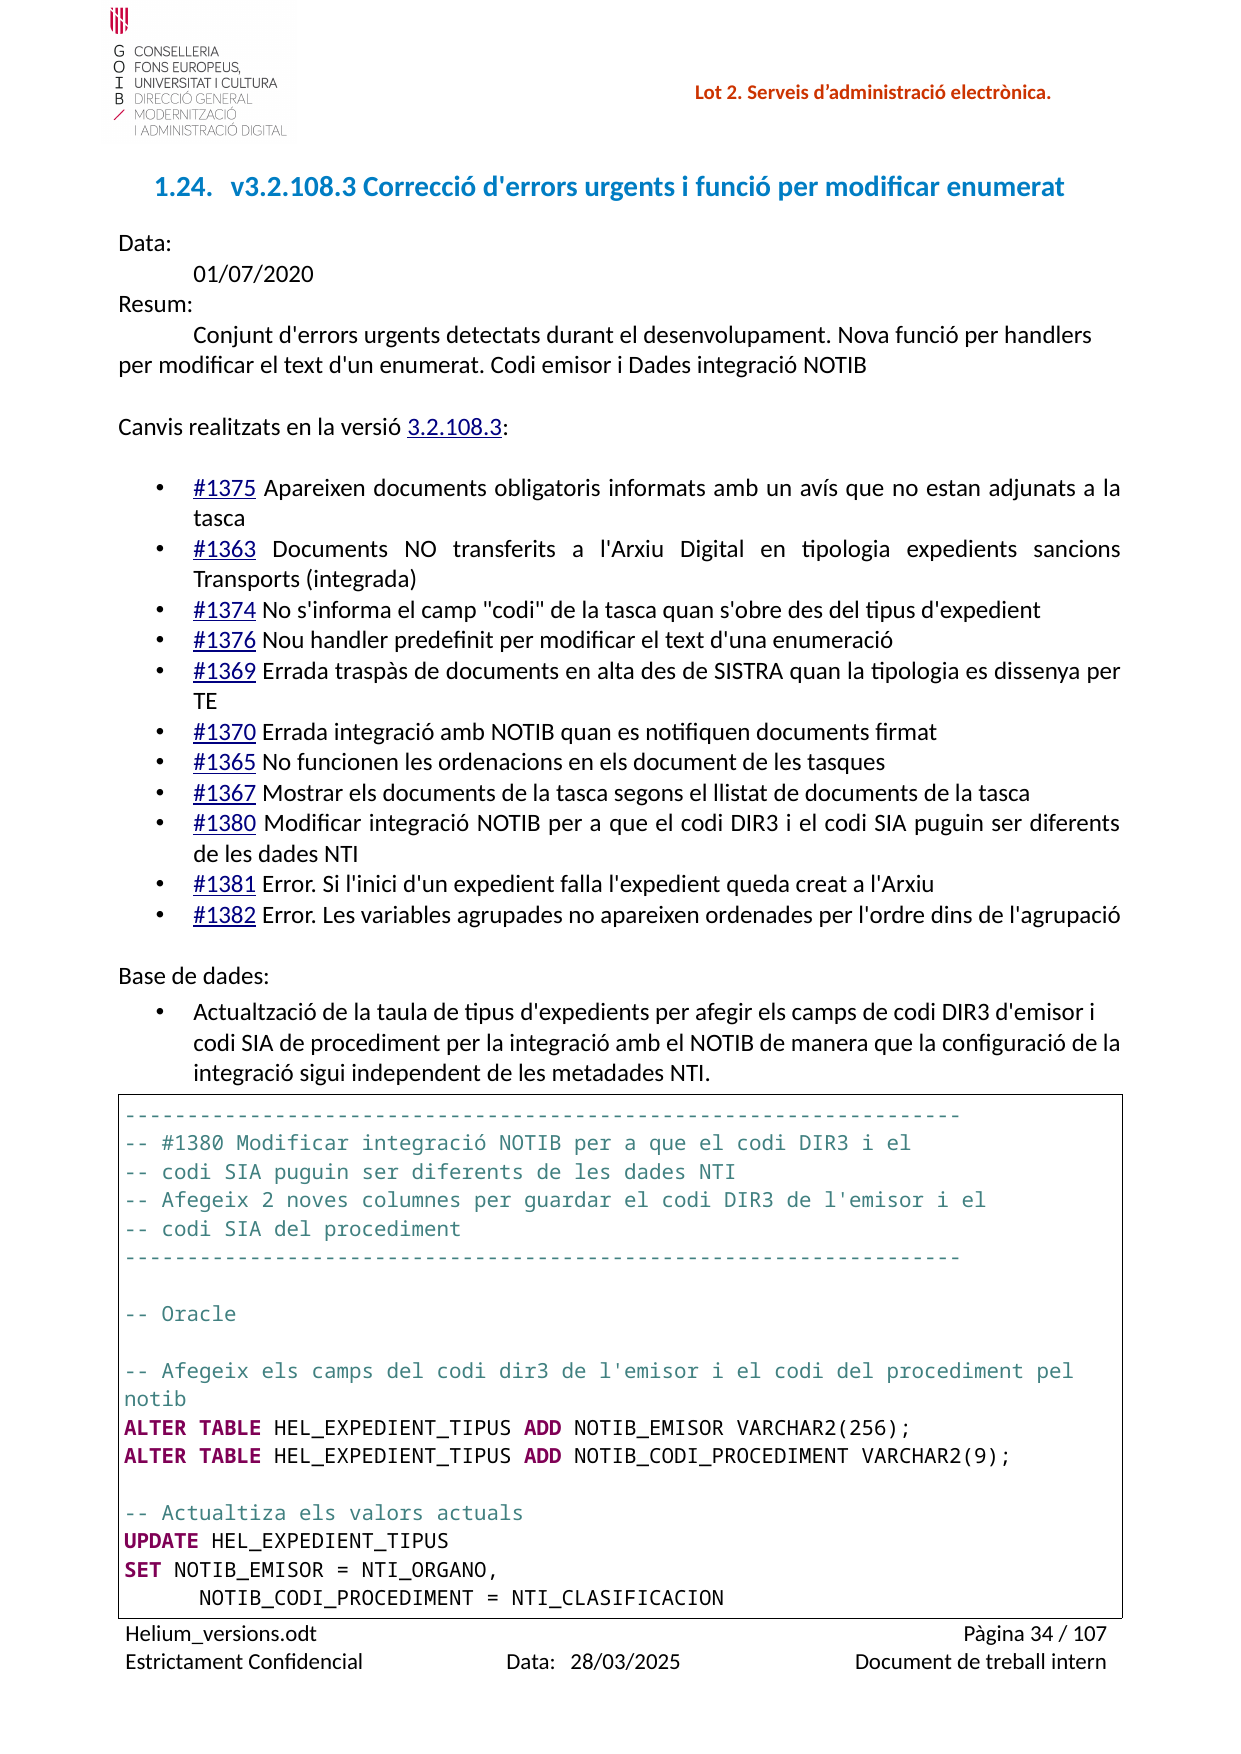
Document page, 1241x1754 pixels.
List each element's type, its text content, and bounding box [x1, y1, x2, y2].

text Data: [118, 228, 1122, 258]
list #1381 Error. Si l'inici d'un expedient falla l'expedient queda creat a l'Arxiu [156, 868, 1122, 899]
text Conjunt d'errors urgents detectats durant el desenvolupament. Nova funció per handlers per modificar el text d'un enumerat. Codi emisor i Dades integració NOTIB [118, 319, 1122, 380]
list Actualtzació de la taula de tipus d'expedients per afegir els camps de codi DIR3 d'emisor i codi SIA de procediment per la integració amb el NOTIB de manera que la configuració de la integració sigui independent de les metadades NTI. [156, 997, 1122, 1088]
list #1375 Apareixen documents obligatoris informats amb un avís que no estan adjunats a la tasca [156, 472, 1122, 533]
list #1365 No funcionen les ordenacions en els document de les tasques [156, 746, 1122, 777]
list #1376 Nou handler predefinit per modificar el text d'una enumeració [156, 624, 1122, 655]
list #1374 No s'informa el camp "codi" de la tasca quan s'obre des del tipus d'expedient [156, 594, 1122, 624]
list #1380 Modificar integració NOTIB per a que el codi DIR3 i el codi SIA puguin ser diferents de les dades NTI [156, 807, 1122, 868]
list #1370 Errada integració amb NOTIB quan es notifiquen documents firmat [156, 716, 1122, 746]
picture [100, 0, 297, 144]
list #1382 Error. Les variables agrupades no apareixen ordenades per l'ordre dins de l'agrupació [156, 899, 1122, 929]
text 01/07/2020 [118, 258, 1122, 289]
list #1363 Documents NO transferits a l'Arxiu Digital en tipologia expedients sancions Transports (integrada) [156, 533, 1122, 594]
table_header ------------------------------------------------------------------- -- #1380 Modificar integració NOTIB per a que el codi DIR3 i el -- codi SIA puguin ser diferents de les dades NTI -- Afegeix 2 noves columnes per guardar el codi DIR3 de l'emisor i el -- codi SIA del procediment ------------------------------------------------------------------- -- Oracle -- Afegeix els camps del codi dir3 de l'emisor i el codi del procediment pel notib ALTER TABLE HEL_EXPEDIENT_TIPUS ADD NOTIB_EMISOR VARCHAR2(256); ALTER TABLE HEL_EXPEDIENT_TIPUS ADD NOTIB_CODI_PROCEDIMENT VARCHAR2(9); -- Actualtiza els valors actuals UPDATE HEL_EXPEDIENT_TIPUS SET NOTIB_EMISOR = NTI_ORGANO, NOTIB_CODI_PROCEDIMENT = NTI_CLASIFICACION [119, 1095, 1122, 1617]
text Resum: [118, 289, 1122, 319]
subtitle v3.2.108.3 Correcció d'errors urgents i funció per modificar enumerat [153, 168, 1122, 204]
text Base de dades: [118, 960, 1122, 991]
text Canvis realitzats en la versió 3.2.108.3: [118, 411, 1122, 441]
list #1367 Mostrar els documents de la tasca segons el llistat de documents de la tasca [156, 777, 1122, 807]
list #1369 Errada traspàs de documents en alta des de SISTRA quan la tipologia es dissenya per TE [156, 655, 1122, 716]
